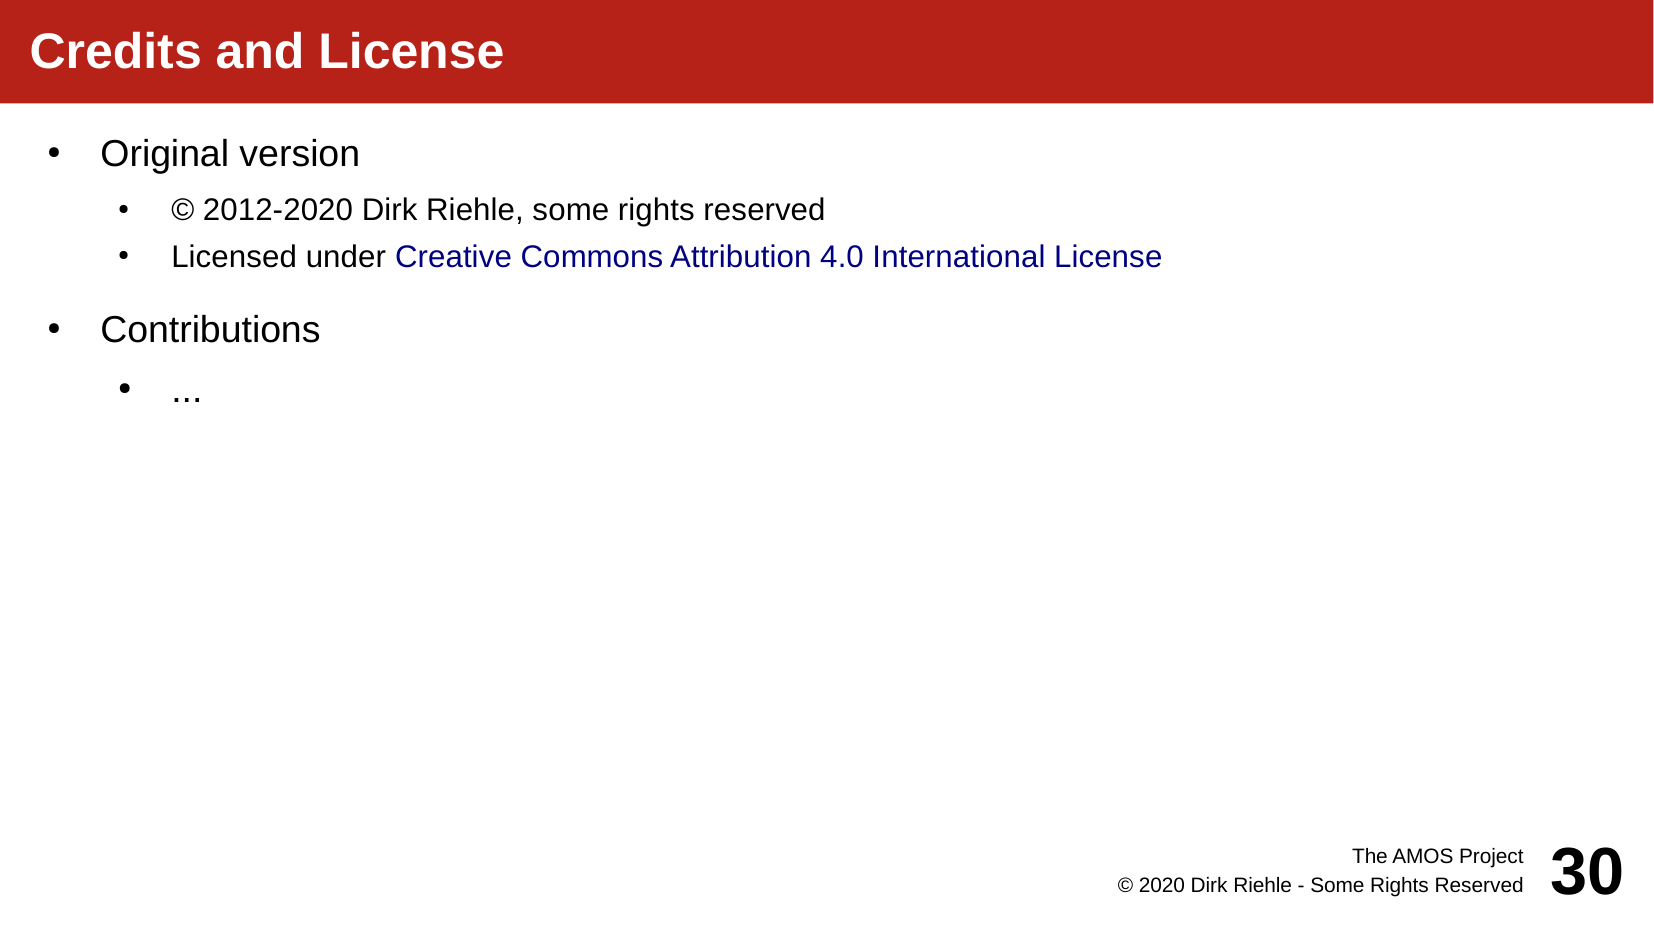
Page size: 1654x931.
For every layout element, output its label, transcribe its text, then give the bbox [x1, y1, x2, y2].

list Original version © 2012-2020 Dirk Riehle, some rights reserved Licensed under Creative Commons Attribution 4.0 International License Contributions ... [29, 132, 1625, 798]
title Credits and License [0, 0, 1654, 104]
